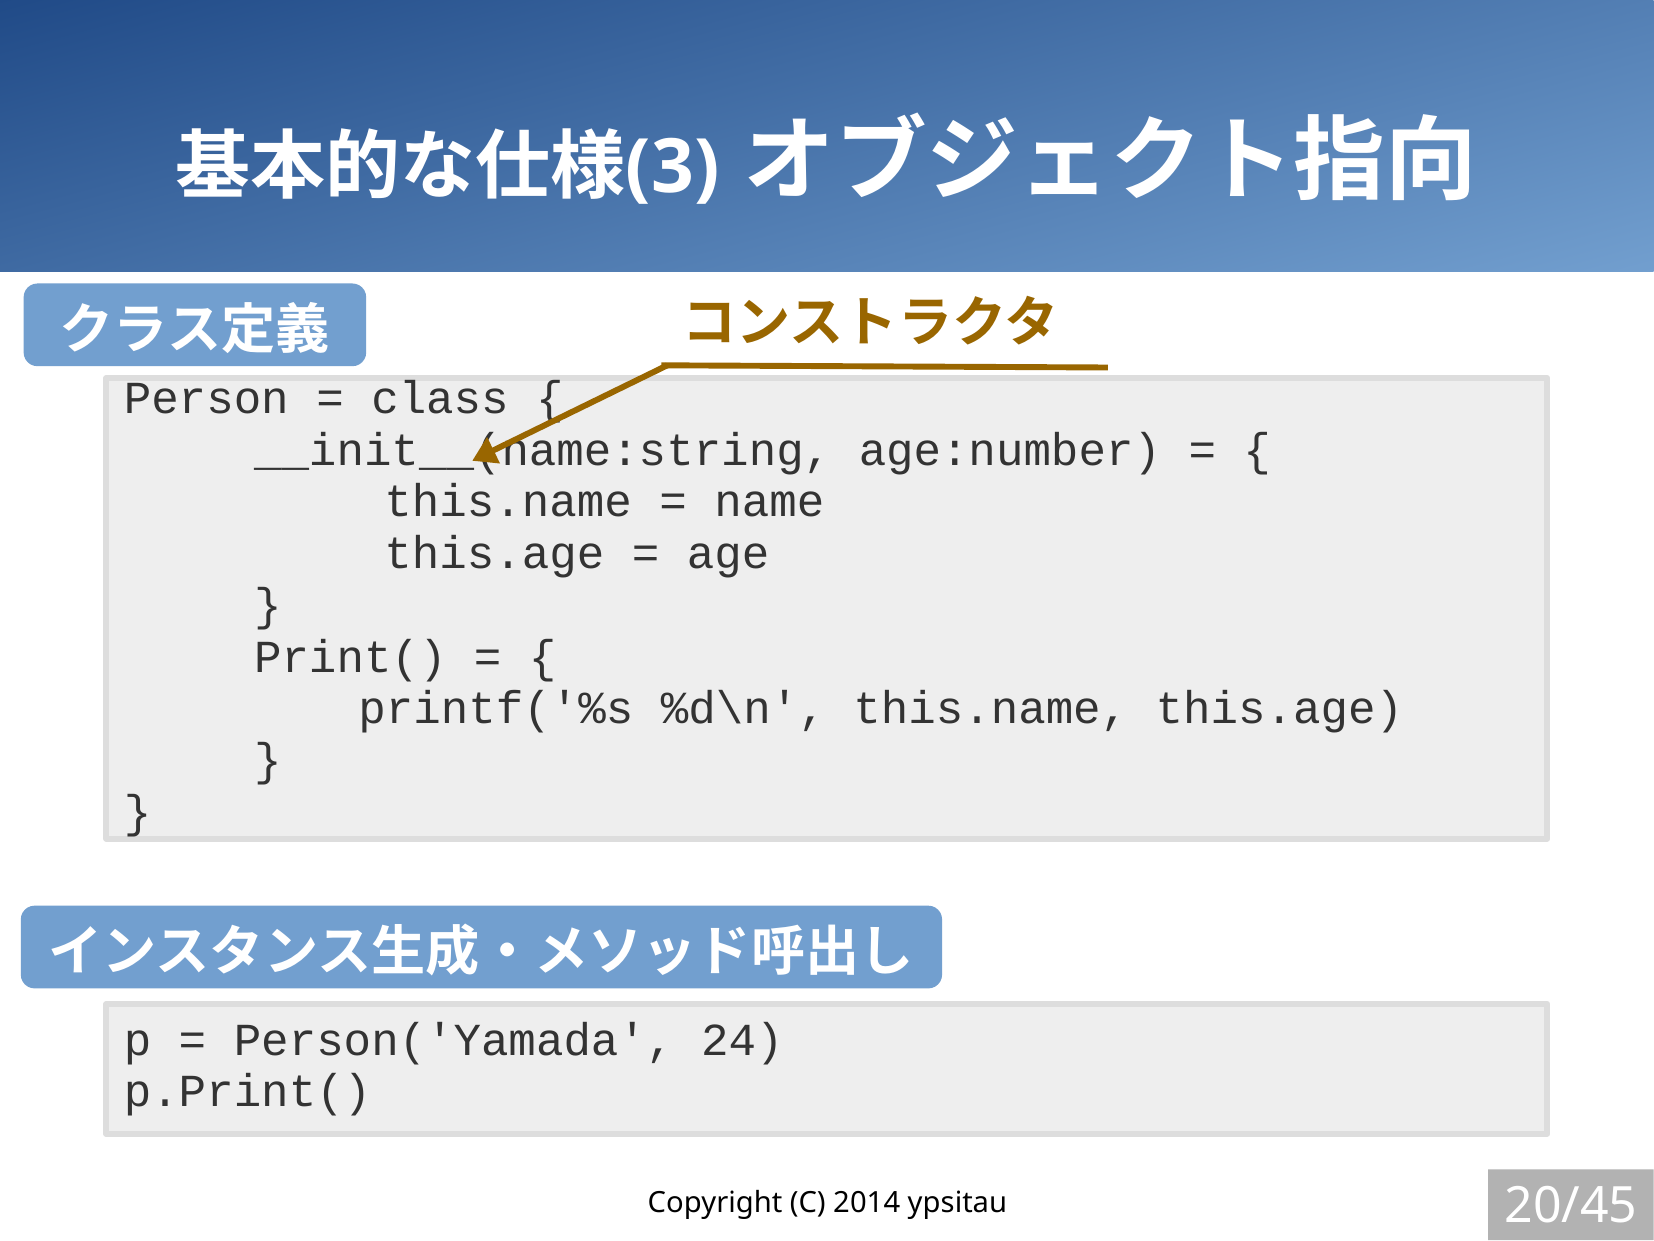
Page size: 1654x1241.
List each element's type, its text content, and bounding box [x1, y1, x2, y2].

text_box インスタンス生成・メソッド呼出し [20, 905, 943, 989]
text_box p = Person('Yamada', 24) p.Print() [106, 1003, 1548, 1134]
title 基本的な仕様(3) オブジェクト指向 [82, 49, 1571, 257]
text_box Person = class { __init__(name:string, age:number) = { this.name = name this.age = age } Print() = { printf('%s %d\n', this.name, this.age) } } [106, 377, 1548, 839]
text_box コンストラクタ [667, 271, 1108, 368]
text_box クラス定義 [23, 283, 367, 367]
